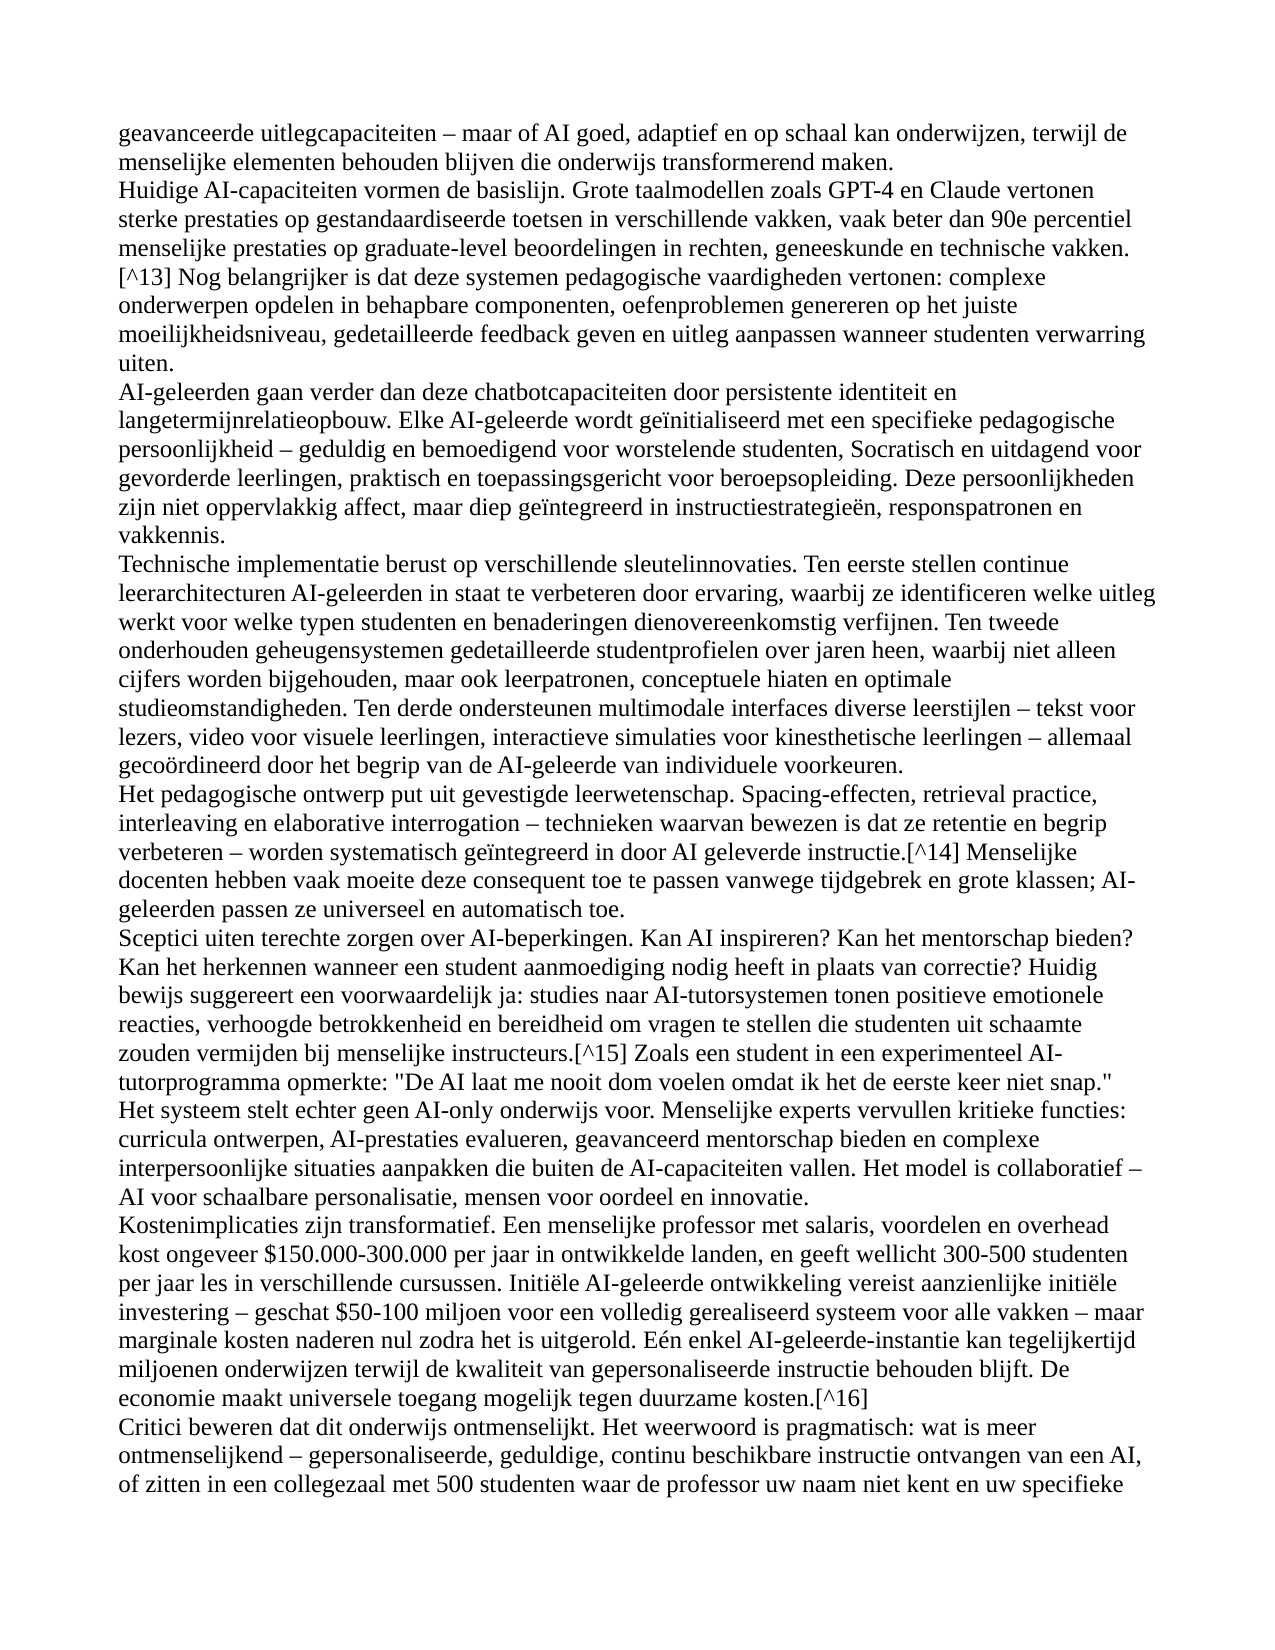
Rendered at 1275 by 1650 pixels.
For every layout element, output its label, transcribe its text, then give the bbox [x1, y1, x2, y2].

text Huidige AI-capaciteiten vormen de basislijn. Grote taalmodellen zoals GPT-4 en Claude vertonen sterke prestaties op gestandaardiseerde toetsen in verschillende vakken, vaak beter dan 90e percentiel menselijke prestaties op graduate-level beoordelingen in rechten, geneeskunde en technische vakken.[^13] Nog belangrijker is dat deze systemen pedagogische vaardigheden vertonen: complexe onderwerpen opdelen in behapbare componenten, oefenproblemen genereren op het juiste moeilijkheidsniveau, gedetailleerde feedback geven en uitleg aanpassen wanneer studenten verwarring uiten. [118, 176, 1157, 377]
text Het systeem stelt echter geen AI-only onderwijs voor. Menselijke experts vervullen kritieke functies: curricula ontwerpen, AI-prestaties evalueren, geavanceerd mentorschap bieden en complexe interpersoonlijke situaties aanpakken die buiten de AI-capaciteiten vallen. Het model is collaboratief – AI voor schaalbare personalisatie, mensen voor oordeel en innovatie. [118, 1096, 1157, 1211]
text AI-geleerden gaan verder dan deze chatbotcapaciteiten door persistente identiteit en langetermijnrelatieopbouw. Elke AI-geleerde wordt geïnitialiseerd met een specifieke pedagogische persoonlijkheid – geduldig en bemoedigend voor worstelende studenten, Socratisch en uitdagend voor gevorderde leerlingen, praktisch en toepassingsgericht voor beroepsopleiding. Deze persoonlijkheden zijn niet oppervlakkig affect, maar diep geïntegreerd in instructiestrategieën, responspatronen en vakkennis. [118, 377, 1157, 549]
text Sceptici uiten terechte zorgen over AI-beperkingen. Kan AI inspireren? Kan het mentorschap bieden? Kan het herkennen wanneer een student aanmoediging nodig heeft in plaats van correctie? Huidig bewijs suggereert een voorwaardelijk ja: studies naar AI-tutorsystemen tonen positieve emotionele reacties, verhoogde betrokkenheid en bereidheid om vragen te stellen die studenten uit schaamte zouden vermijden bij menselijke instructeurs.[^15] Zoals een student in een experimenteel AI-tutorprogramma opmerkte: "De AI laat me nooit dom voelen omdat ik het de eerste keer niet snap." [118, 923, 1157, 1096]
text Het pedagogische ontwerp put uit gevestigde leerwetenschap. Spacing-effecten, retrieval practice, interleaving en elaborative interrogation – technieken waarvan bewezen is dat ze retentie en begrip verbeteren – worden systematisch geïntegreerd in door AI geleverde instructie.[^14] Menselijke docenten hebben vaak moeite deze consequent toe te passen vanwege tijdgebrek en grote klassen; AI-geleerden passen ze universeel en automatisch toe. [118, 779, 1157, 923]
text Critici beweren dat dit onderwijs ontmenselijkt. Het weerwoord is pragmatisch: wat is meer ontmenselijkend – gepersonaliseerde, geduldige, continu beschikbare instructie ontvangen van een AI, of zitten in een collegezaal met 500 studenten waar de professor uw naam niet kent en uw specifieke [118, 1412, 1157, 1498]
text Technische implementatie berust op verschillende sleutelinnovaties. Ten eerste stellen continue leerarchitecturen AI-geleerden in staat te verbeteren door ervaring, waarbij ze identificeren welke uitleg werkt voor welke typen studenten en benaderingen dienovereenkomstig verfijnen. Ten tweede onderhouden geheugensystemen gedetailleerde studentprofielen over jaren heen, waarbij niet alleen cijfers worden bijgehouden, maar ook leerpatronen, conceptuele hiaten en optimale studieomstandigheden. Ten derde ondersteunen multimodale interfaces diverse leerstijlen – tekst voor lezers, video voor visuele leerlingen, interactieve simulaties voor kinesthetische leerlingen – allemaal gecoördineerd door het begrip van de AI-geleerde van individuele voorkeuren. [118, 549, 1157, 779]
text Kostenimplicaties zijn transformatief. Een menselijke professor met salaris, voordelen en overhead kost ongeveer $150.000-300.000 per jaar in ontwikkelde landen, en geeft wellicht 300-500 studenten per jaar les in verschillende cursussen. Initiële AI-geleerde ontwikkeling vereist aanzienlijke initiële investering – geschat $50-100 miljoen voor een volledig gerealiseerd systeem voor alle vakken – maar marginale kosten naderen nul zodra het is uitgerold. Eén enkel AI-geleerde-instantie kan tegelijkertijd miljoenen onderwijzen terwijl de kwaliteit van gepersonaliseerde instructie behouden blijft. De economie maakt universele toegang mogelijk tegen duurzame kosten.[^16] [118, 1211, 1157, 1412]
text geavanceerde uitlegcapaciteiten – maar of AI goed, adaptief en op schaal kan onderwijzen, terwijl de menselijke elementen behouden blijven die onderwijs transformerend maken. [118, 118, 1157, 176]
